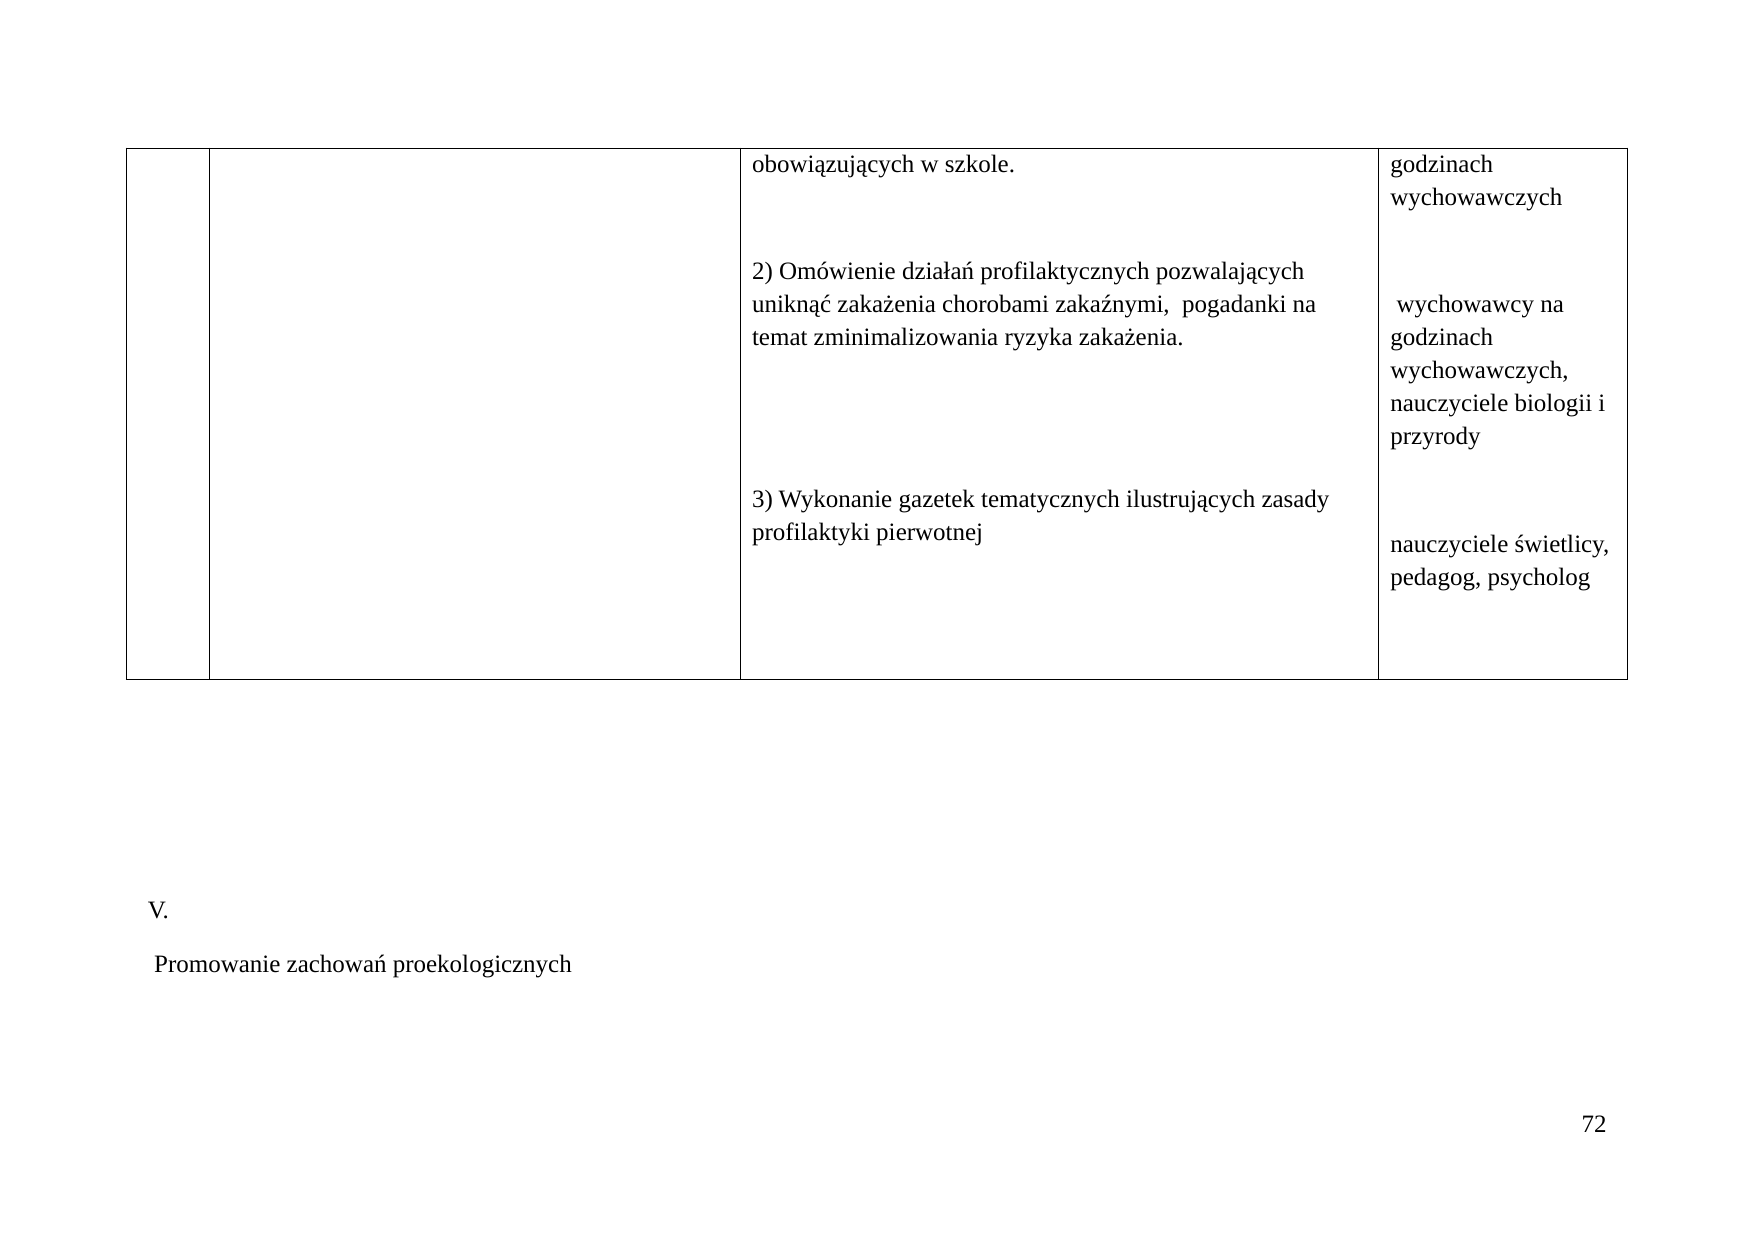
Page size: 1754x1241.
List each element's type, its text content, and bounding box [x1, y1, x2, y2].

table_cell obowiązujących w szkole. 2) Omówienie działań profilaktycznych pozwalających uniknąć zakażenia chorobami zakaźnymi, pogadanki na temat zminimalizowania ryzyka zakażenia. 3) Wykonanie gazetek tematycznych ilustrujących zasady profilaktyki pierwotnej [741, 149, 1378, 678]
table_cell godzinach wychowawczych wychowawcy na godzinach wychowawczych, nauczyciele biologii i przyrody nauczyciele świetlicy, pedagog, psycholog [1379, 149, 1627, 678]
table_cell [210, 149, 740, 678]
table_cell [127, 149, 209, 678]
text V. [148, 895, 1606, 924]
text Promowanie zachowań proekologicznych [148, 949, 1606, 978]
